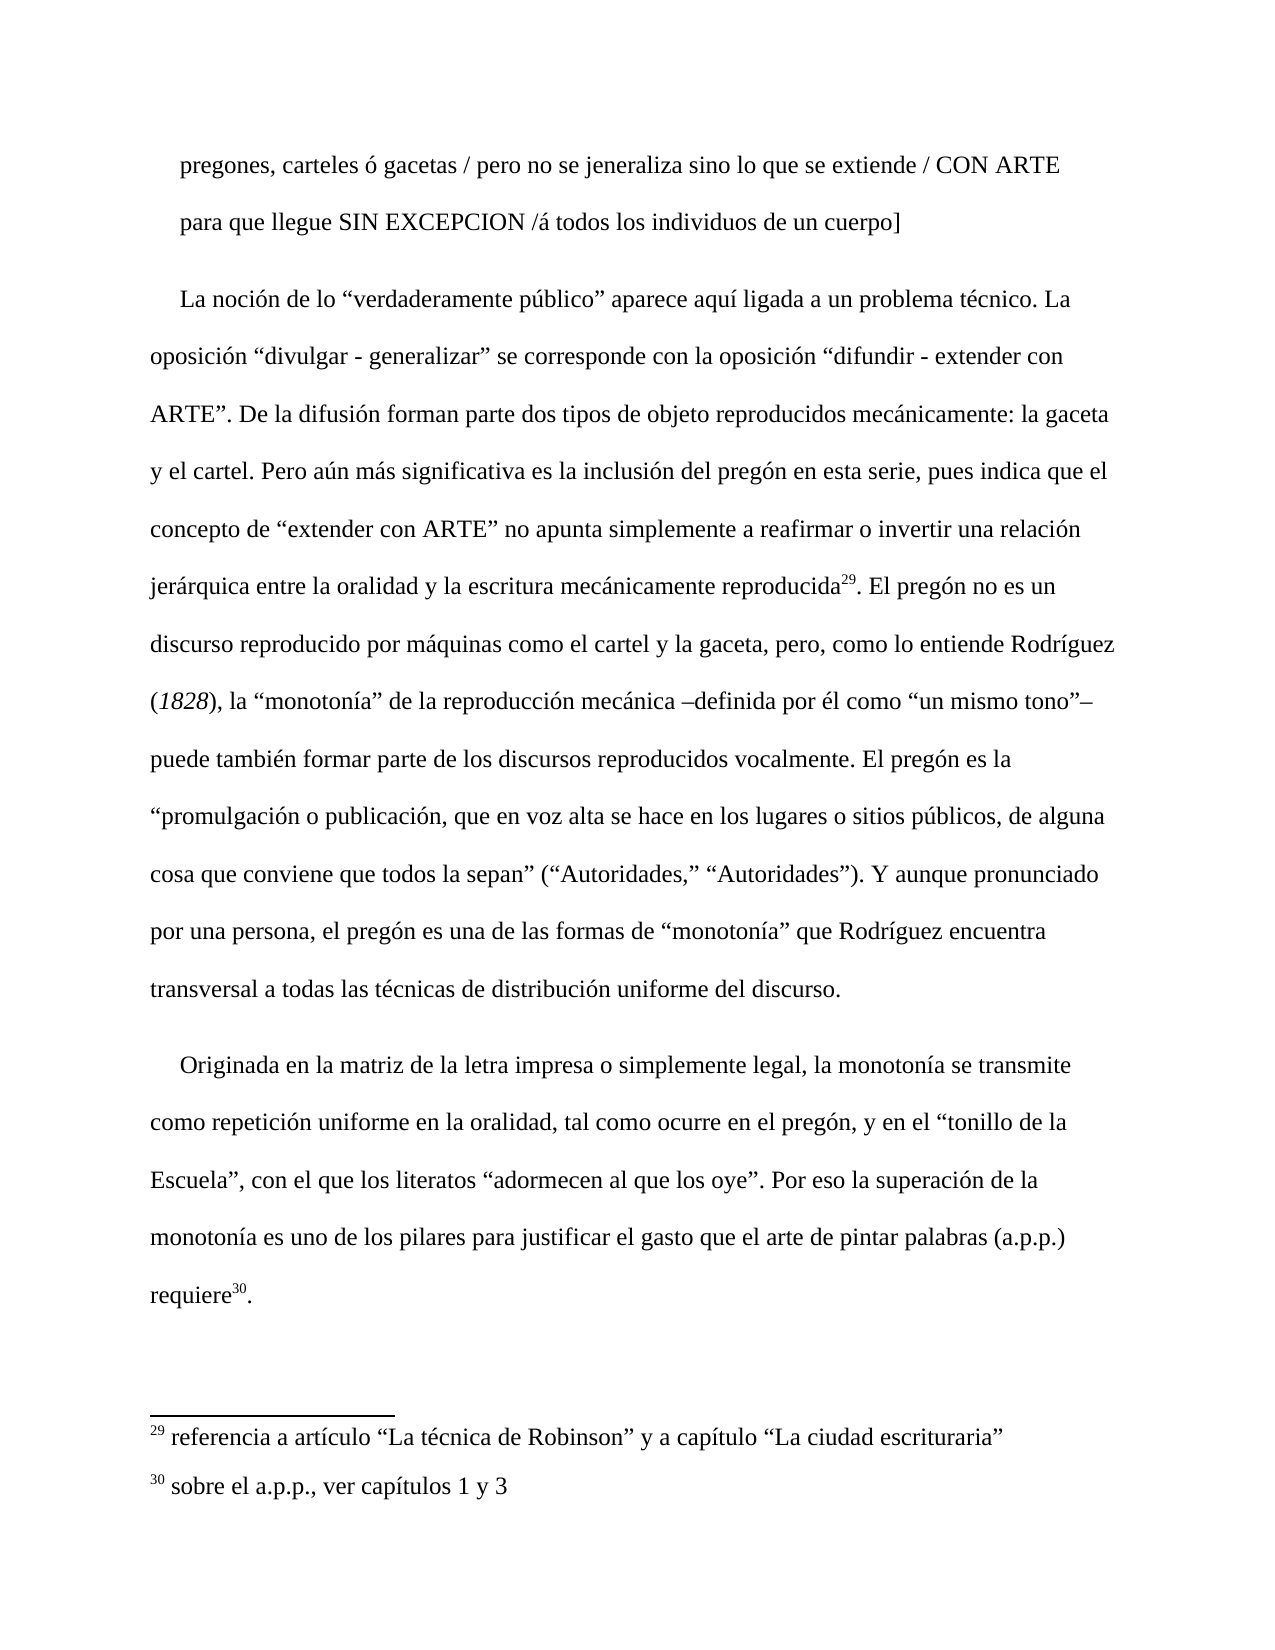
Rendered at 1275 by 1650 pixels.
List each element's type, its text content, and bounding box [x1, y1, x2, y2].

text pregones, carteles ó gacetas / pero no se jeneraliza sino lo que se extiende / CON ARTE para que llegue SIN EXCEPCION /á todos los individuos de un cuerpo] [179, 150, 1096, 236]
text referencia a artículo “La técnica de Robinson” y a capítulo “La ciudad escrituraria” [150, 1422, 1125, 1450]
text sobre el a.p.p., ver capítulos 1 y 3 [150, 1471, 1125, 1500]
text Originada en la matriz de la letra impresa o simplemente legal, la monotonía se transmite como repetición uniforme en la oralidad, tal como ocurre en el pregón, y en el “tonillo de la Escuela”, con el que los literatos “adormecen al que los oye”. Por eso la superación de la monotonía es uno de los pilares para justificar el gasto que el arte de pintar palabras (a.p.p.) requiere. [150, 1050, 1125, 1309]
text La noción de lo “verdaderamente público” aparece aquí ligada a un problema técnico. La oposición “divulgar - generalizar” se corresponde con la oposición “difundir - extender con ARTE”. De la difusión forman parte dos tipos de objeto reproducidos mecánicamente: la gaceta y el cartel. Pero aún más significativa es la inclusión del pregón en esta serie, pues indica que el concepto de “extender con ARTE” no apunta simplemente a reafirmar o invertir una relación jerárquica entre la oralidad y la escritura mecánicamente reproducida. El pregón no es un discurso reproducido por máquinas como el cartel y la gaceta, pero, como lo entiende Rodríguez (1828), la “monotonía” de la reproducción mecánica –definida por él como “un mismo tono”– puede también formar parte de los discursos reproducidos vocalmente. El pregón es la “promulgación o publicación, que en voz alta se hace en los lugares o sitios públicos, de alguna cosa que conviene que todos la sepan” (“Autoridades,” “Autoridades”). Y aunque pronunciado por una persona, el pregón es una de las formas de “monotonía” que Rodríguez encuentra transversal a todas las técnicas de distribución uniforme del discurso. [150, 284, 1125, 1002]
